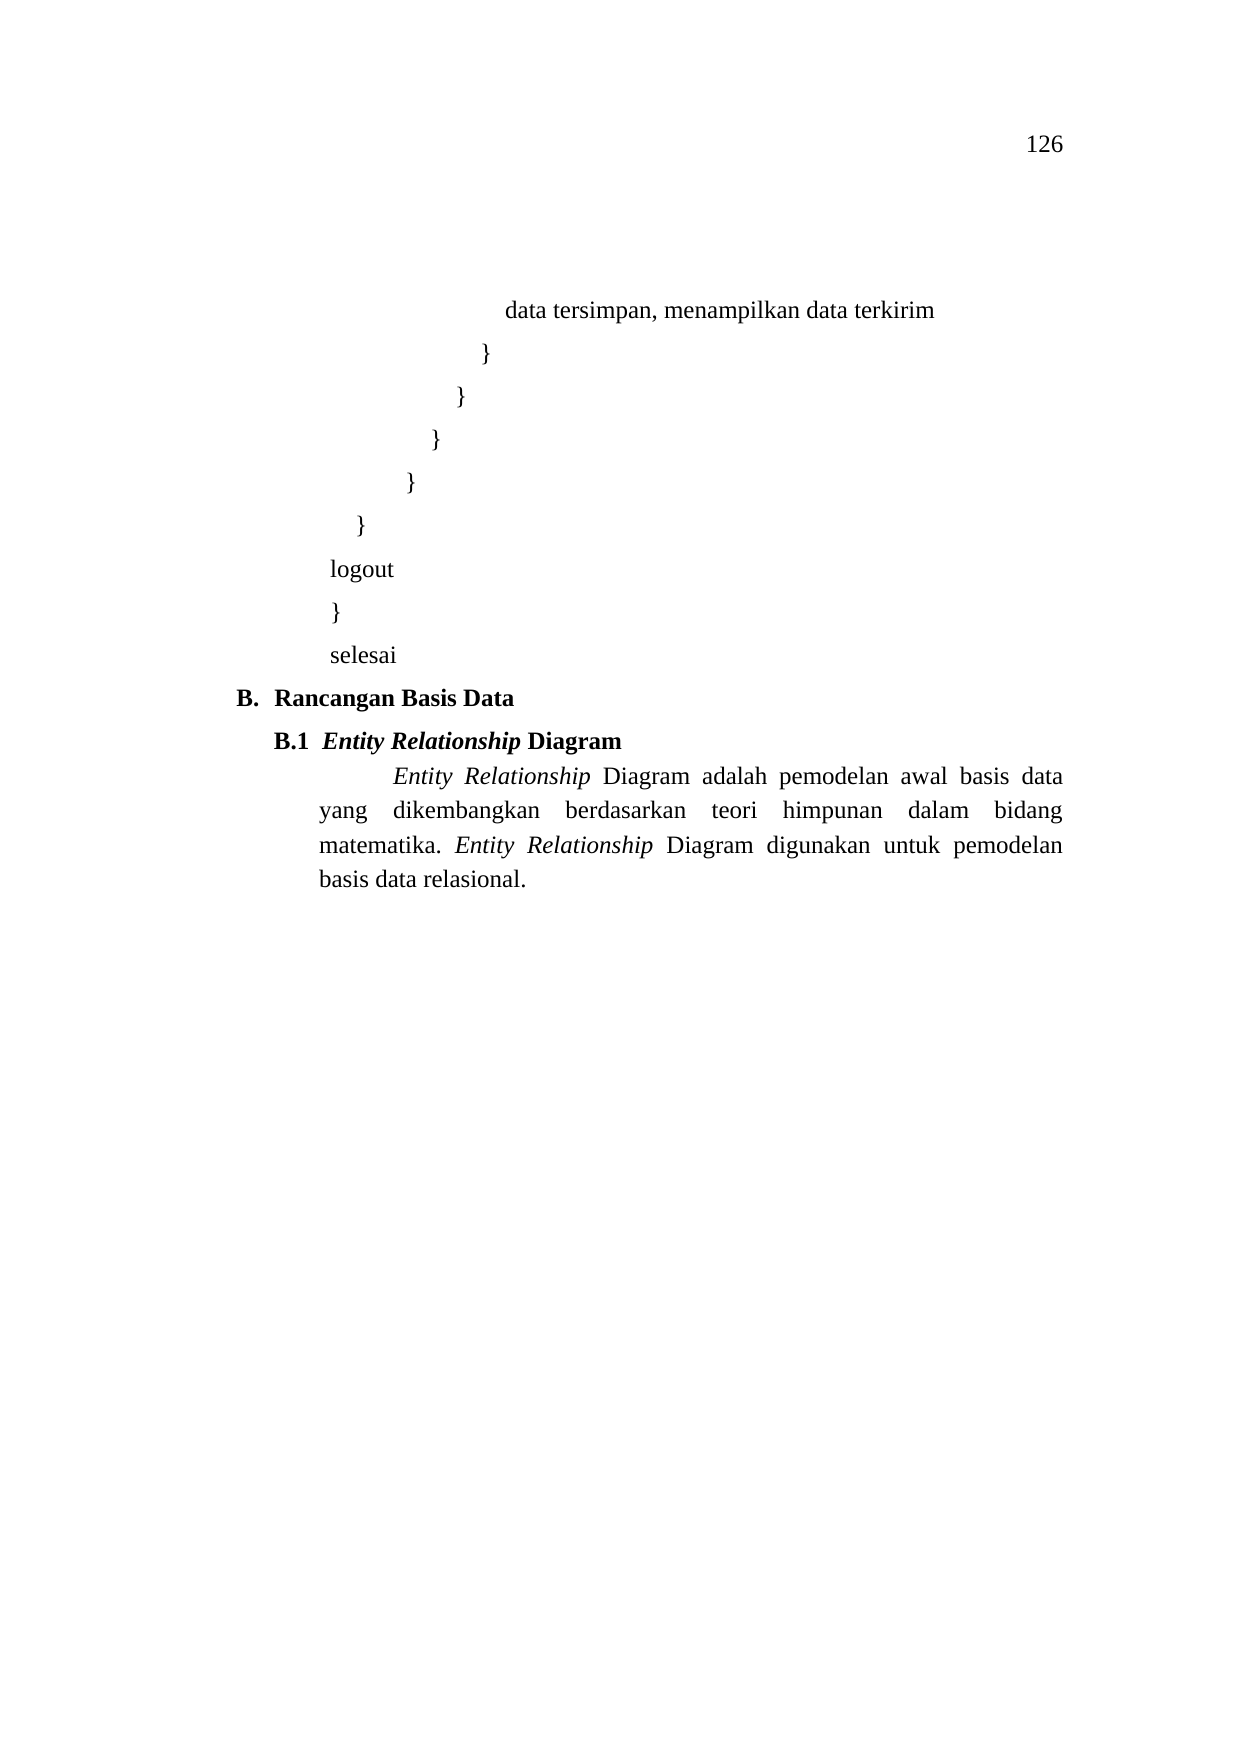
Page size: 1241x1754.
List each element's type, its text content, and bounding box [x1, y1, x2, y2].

text } [330, 381, 1063, 410]
text } [330, 597, 1063, 626]
list Entity Relationship Diagram adalah pemodelan awal basis data yang dikembangkan berdasarkan teori himpunan dalam bidang matematika. Entity Relationship Diagram digunakan untuk pemodelan basis data relasional. [319, 761, 1063, 893]
text } [330, 338, 1063, 367]
list Rancangan Basis Data [236, 683, 1063, 712]
text } [330, 467, 1063, 496]
text data tersimpan, menampilkan data terkirim [330, 295, 1063, 324]
text selesai [330, 640, 1063, 669]
text logout [330, 554, 1063, 582]
text } [330, 424, 1063, 453]
list Entity Relationship Diagram [274, 726, 1063, 755]
text } [330, 511, 1063, 539]
